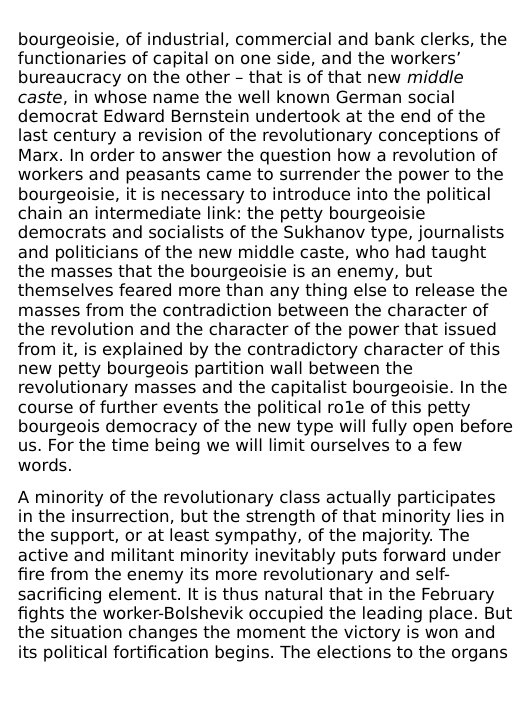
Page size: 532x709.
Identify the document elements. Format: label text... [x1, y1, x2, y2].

text A minority of the revolutionary class actually participates in the insurrection, but the strength of that minority lies in the support, or at least sympathy, of the majority. The active and militant minority inevitably puts forward under fire from the enemy its more revolutionary and self-sacrificing element. It is thus natural that in the February fights the worker-Bolshevik occupied the leading place. But the situation changes the moment the victory is won and its political fortification begins. The elections to the organs [18, 488, 514, 662]
text bourgeoisie, of industrial, commercial and bank clerks, the functionaries of capital on one side, and the workers’ bureaucracy on the other – that is of that new middle caste, in whose name the well known German social democrat Edward Bernstein undertook at the end of the last century a revision of the revolutionary conceptions of Marx. In order to answer the question how a revolution of workers and peasants came to surrender the power to the bourgeoisie, it is necessary to introduce into the political chain an intermediate link: the petty bourgeoisie democrats and socialists of the Sukhanov type, journalists and politicians of the new middle caste, who had taught the masses that the bourgeoisie is an enemy, but themselves feared more than any thing else to release the masses from the contradiction between the character of the revolution and the character of the power that issued from it, is explained by the contradictory character of this new petty bourgeois partition wall between the revolutionary masses and the capitalist bourgeoisie. In the course of further events the political ro1e of this petty bourgeois democracy of the new type will fully open before us. For the time being we will limit ourselves to a few words. [18, 29, 514, 475]
